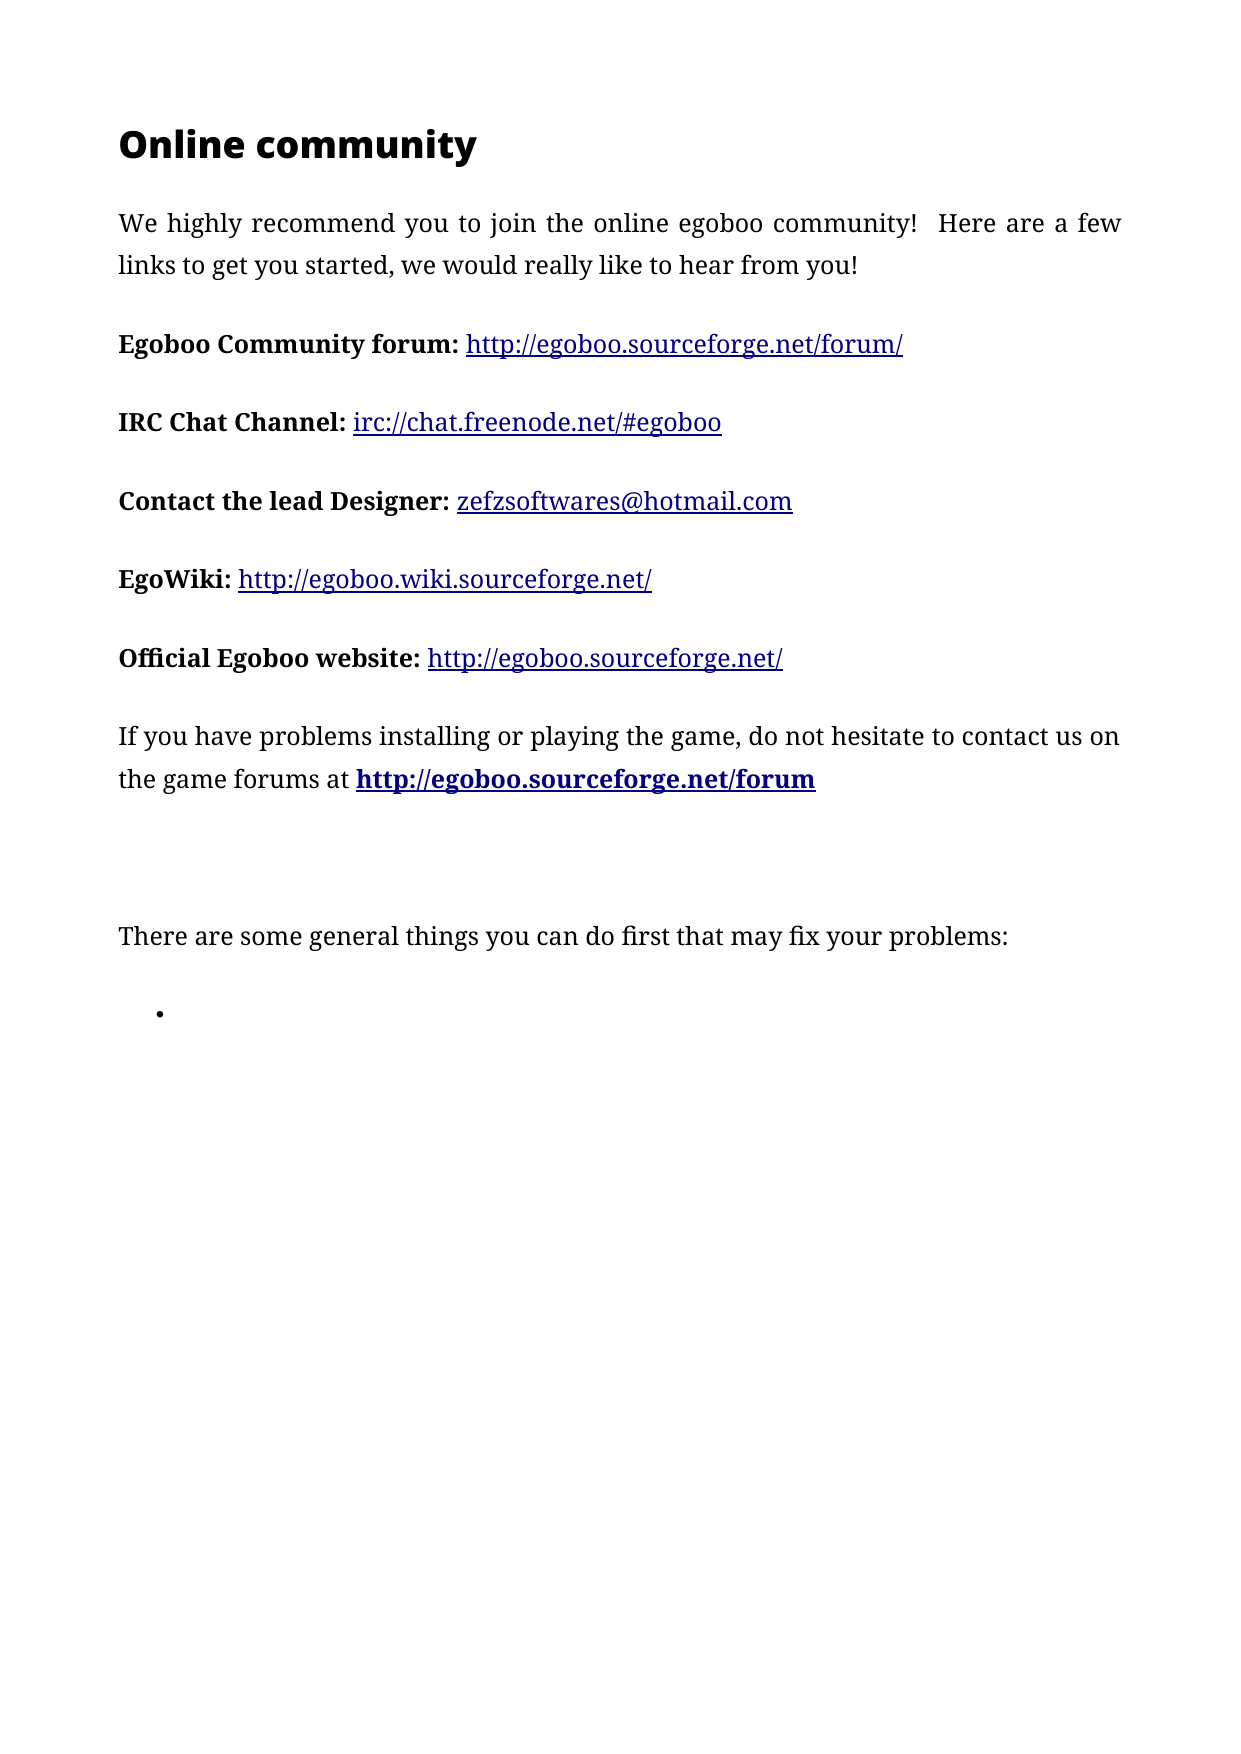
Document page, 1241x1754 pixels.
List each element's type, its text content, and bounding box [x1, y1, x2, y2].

text IRC Chat Channel: irc://chat.freenode.net/#egoboo [118, 405, 1122, 439]
text Contact the lead Designer: zefzsoftwares@hotmail.com [118, 483, 1122, 517]
text Egoboo Community forum: http://egoboo.sourceforge.net/forum/ [118, 326, 1122, 360]
text If you have problems installing or playing the game, do not hesitate to contact us on the game forums at http://egoboo.sourceforge.net/forum [118, 719, 1122, 796]
text There are some general things you can do first that may fix your problems: [118, 918, 1122, 953]
subtitle Online community [118, 118, 1122, 169]
text We highly recommend you to join the online egoboo community! Here are a few links to get you started, we would really like to hear from you! [118, 205, 1122, 282]
text EgoWiki: http://egoboo.wiki.sourceforge.net/ [118, 562, 1122, 596]
text Official Egoboo website: http://egoboo.sourceforge.net/ [118, 640, 1122, 674]
